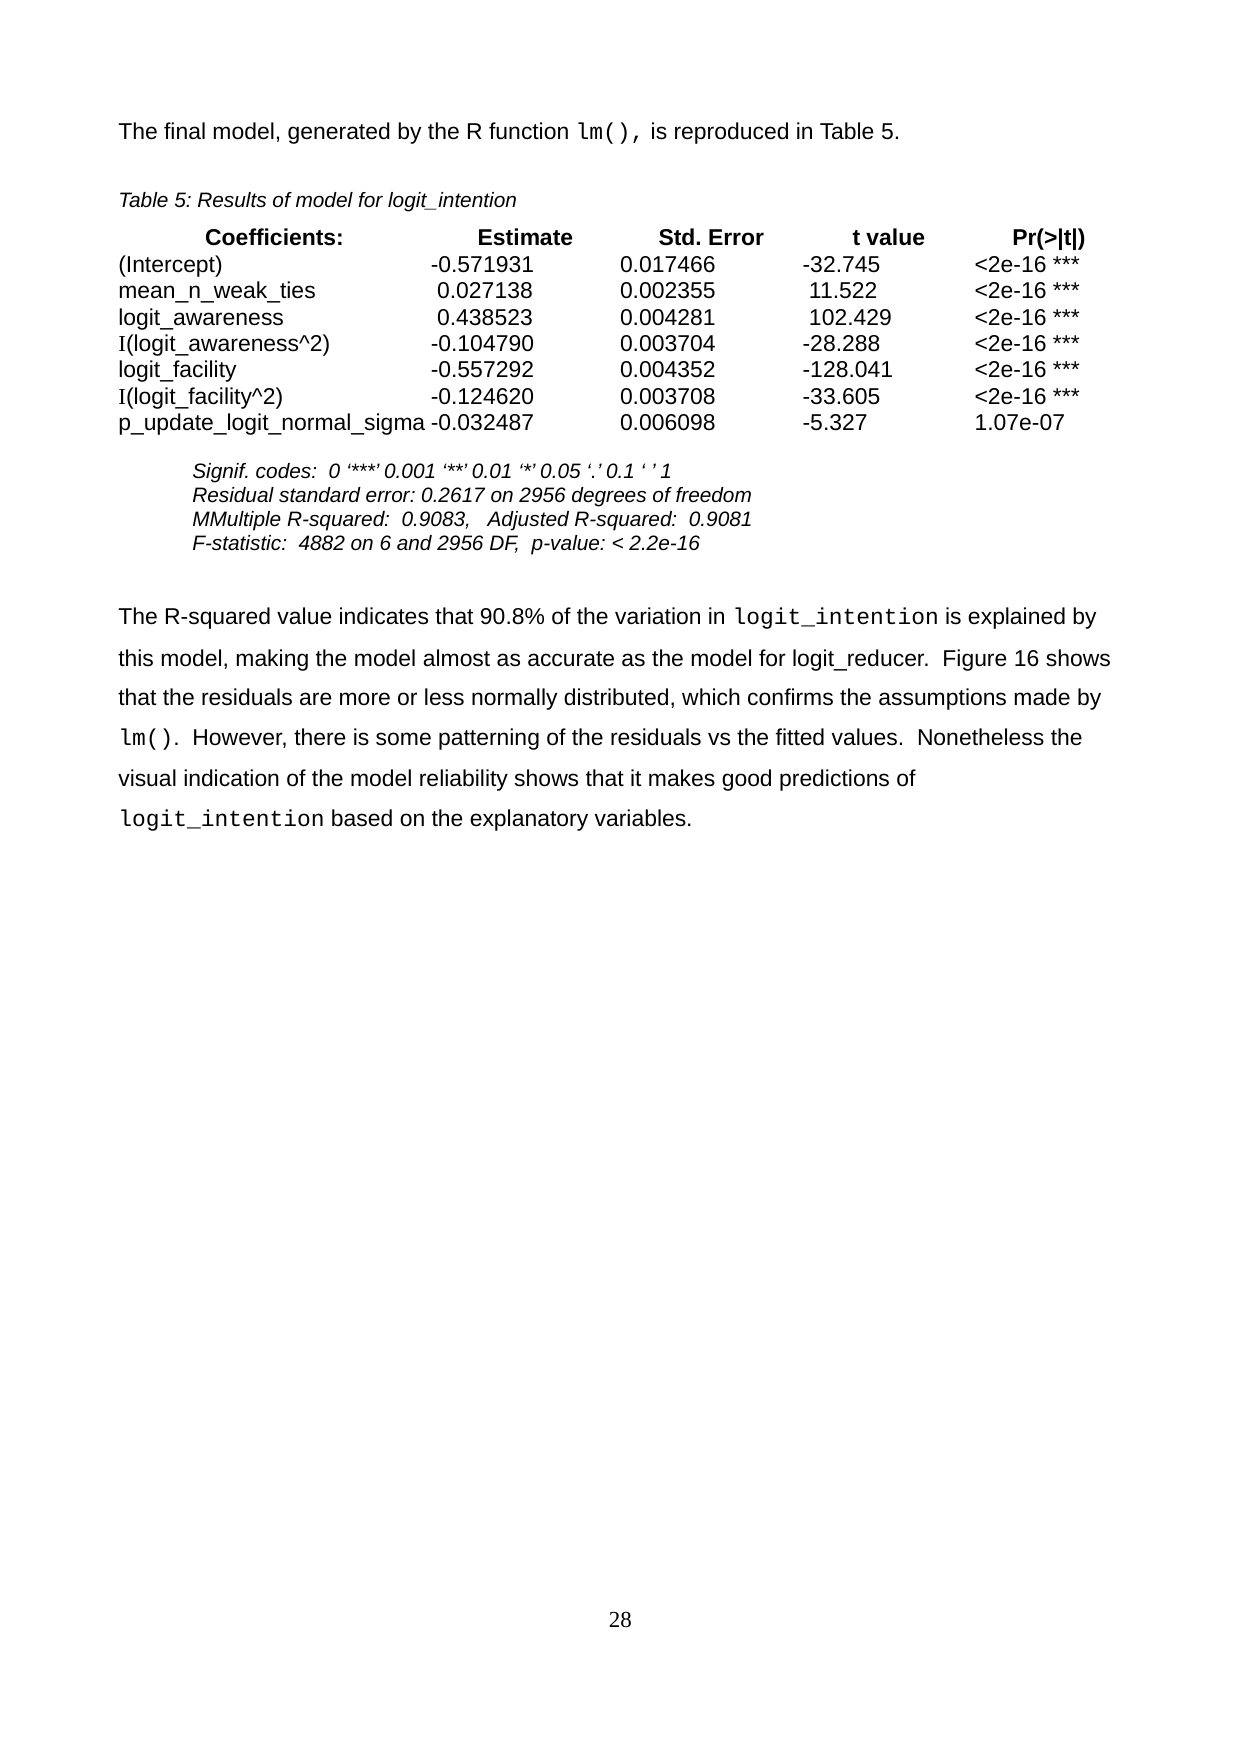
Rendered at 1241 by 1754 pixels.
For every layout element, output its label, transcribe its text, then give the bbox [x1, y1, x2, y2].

table_cell -33.605 [803, 383, 974, 409]
table_cell I(logit_awareness^2) [118, 330, 431, 356]
text Signif. codes: 0 ‘***’ 0.001 ‘**’ 0.01 ‘*’ 0.05 ‘.’ 0.1 ‘ ’ 1 [192, 459, 1122, 483]
table_cell -0.104790 [431, 330, 620, 356]
table_cell 0.003708 [620, 383, 802, 409]
text The R-squared value indicates that 90.8% of the variation in logit_intention is explained by this model, making the model almost as accurate as the model for logit_reducer. Figure 16 shows that the residuals are more or less normally distributed, which confirms the assumptions made by lm(). However, there is some patterning of the residuals vs the fitted values. Nonetheless the visual indication of the model reliability shows that it makes good predictions of logit_intention based on the explanatory variables. [118, 603, 1122, 833]
table_cell 102.429 [803, 304, 974, 330]
table_cell <2e-16 *** [974, 251, 1123, 277]
table_cell logit_awareness [118, 304, 431, 330]
text Residual standard error: 0.2617 on 2956 degrees of freedom [192, 483, 1122, 507]
table_cell 1.07e-07 [974, 409, 1123, 435]
table_header Std. Error [620, 224, 802, 251]
text F-statistic: 4882 on 6 and 2956 DF, p-value: < 2.2e-16 [192, 531, 1122, 555]
table_cell mean_n_weak_ties [118, 277, 431, 303]
table_cell -32.745 [803, 251, 974, 277]
table_cell <2e-16 *** [974, 277, 1123, 303]
table_cell -0.124620 [431, 383, 620, 409]
text Table 5: Results of model for logit_intention [118, 188, 1122, 212]
table_cell p_update_logit_normal_sigma [118, 409, 431, 435]
table_cell <2e-16 *** [974, 330, 1123, 356]
table_cell 0.004281 [620, 304, 802, 330]
table_cell 0.027138 [431, 277, 620, 303]
table_cell -5.327 [803, 409, 974, 435]
table_header Pr(>|t|) [974, 224, 1123, 251]
table_cell <2e-16 *** [974, 383, 1123, 409]
table_cell 0.006098 [620, 409, 802, 435]
table_cell <2e-16 *** [974, 304, 1123, 330]
text The final model, generated by the R function lm(), is reproduced in Table 5. [118, 118, 1122, 146]
table_cell -0.571931 [431, 251, 620, 277]
table_cell <2e-16 *** [974, 356, 1123, 383]
table_cell 0.438523 [431, 304, 620, 330]
table_cell -0.557292 [431, 356, 620, 383]
table_cell -0.032487 [431, 409, 620, 435]
table_cell 0.002355 [620, 277, 802, 303]
table_cell (Intercept) [118, 251, 431, 277]
table_header Estimate [431, 224, 620, 251]
table_cell logit_facility [118, 356, 431, 383]
text MMultiple R-squared: 0.9083, Adjusted R-squared: 0.9081 [192, 507, 1122, 531]
table_header t value [803, 224, 974, 251]
table_cell -28.288 [803, 330, 974, 356]
table_cell 0.017466 [620, 251, 802, 277]
table_cell 0.003704 [620, 330, 802, 356]
table_cell -128.041 [803, 356, 974, 383]
table_cell 11.522 [803, 277, 974, 303]
table_cell I(logit_facility^2) [118, 383, 431, 409]
table_header Coefficients: [118, 224, 431, 251]
table_cell 0.004352 [620, 356, 802, 383]
